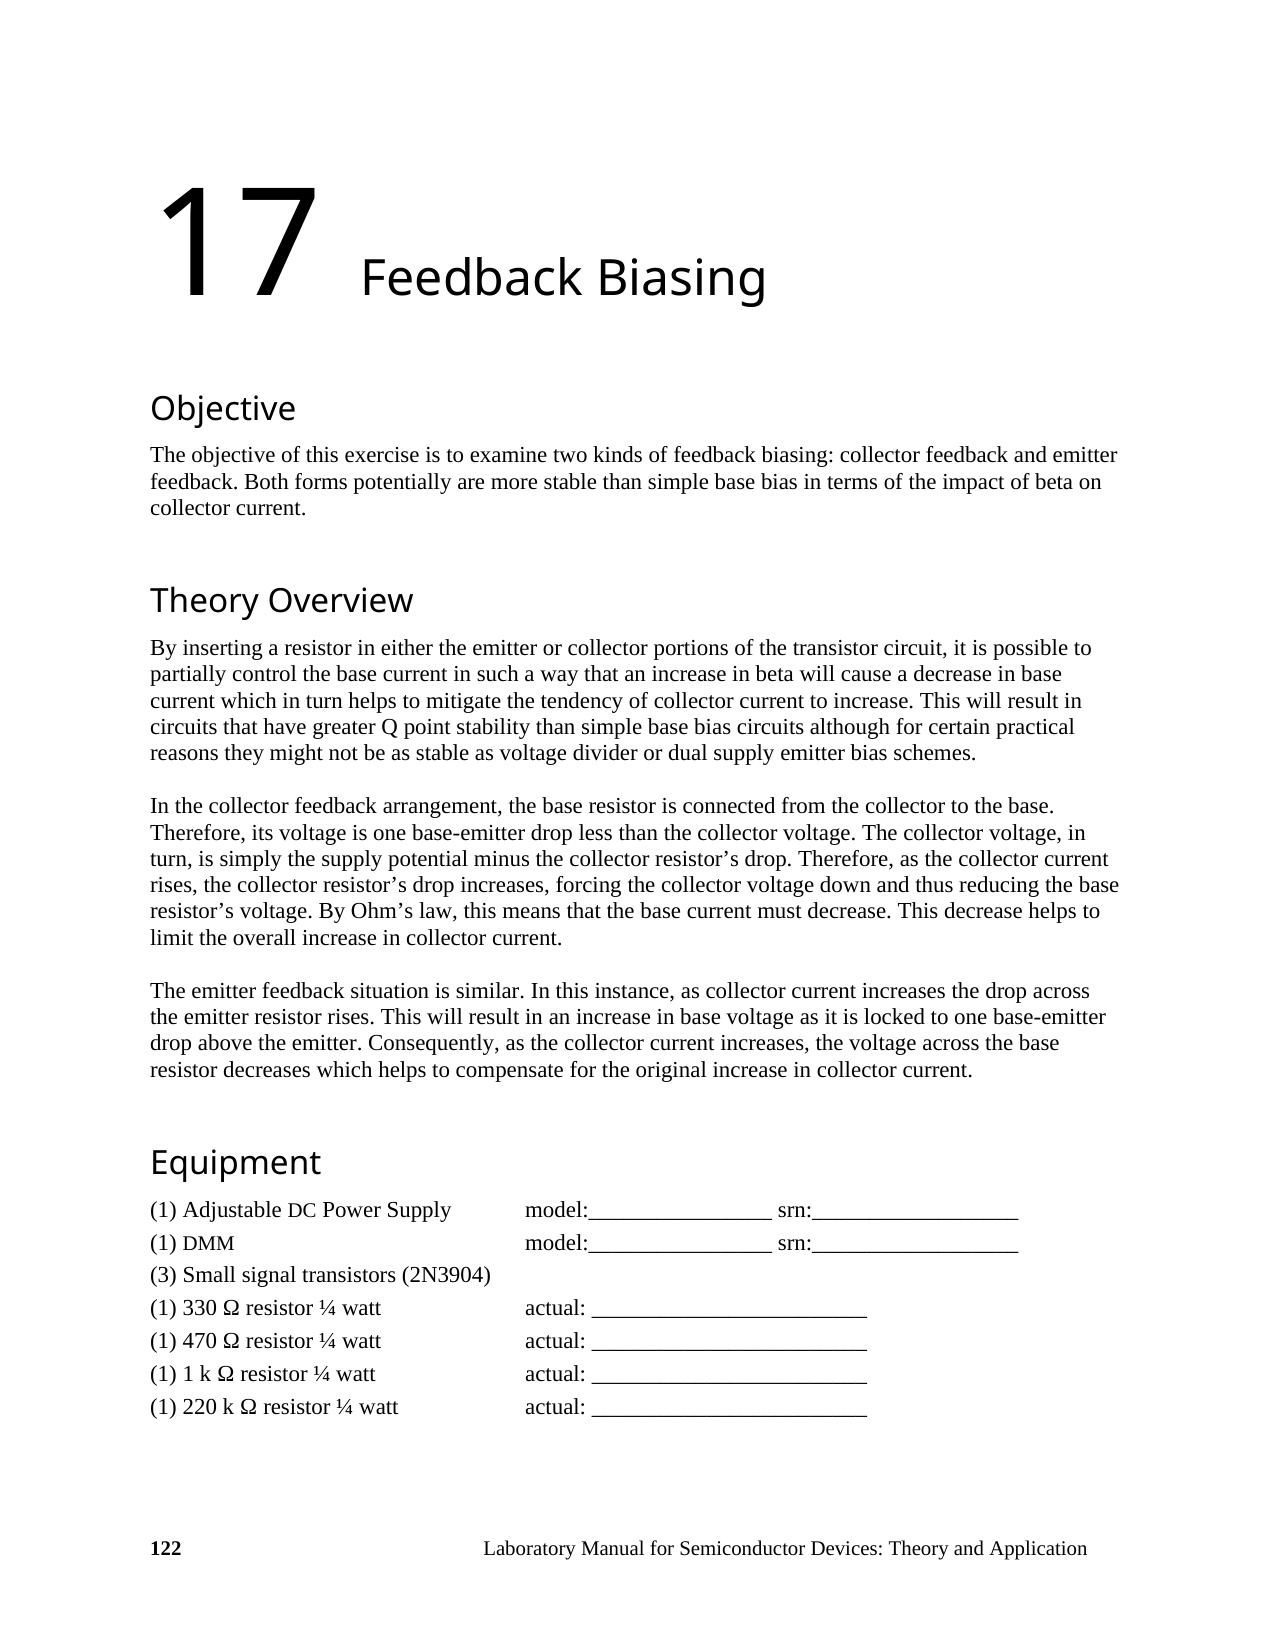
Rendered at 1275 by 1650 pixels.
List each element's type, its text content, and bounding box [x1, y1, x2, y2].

text (3) Small signal transistors (2N3904) [150, 1261, 1125, 1288]
text (1) Adjustable DC Power Supply model:________________ srn:__________________ [150, 1196, 1125, 1222]
subtitle Theory Overview [150, 577, 1125, 623]
text (1) 470 Ω resistor ¼ watt actual: ________________________ [150, 1327, 1125, 1354]
title 17 Feedback Biasing [150, 135, 1125, 339]
subtitle Objective [150, 385, 1125, 430]
text (1) DMM model:________________ srn:__________________ [150, 1228, 1125, 1255]
text The emitter feedback situation is similar. In this instance, as collector current increases the drop across the emitter resistor rises. This will result in an increase in base voltage as it is locked to one base-emitter drop above the emitter. Consequently, as the collector current increases, the voltage across the base resistor decreases which helps to compensate for the original increase in collector current. [150, 977, 1125, 1082]
subtitle The objective of this exercise is to examine two kinds of feedback biasing: collector feedback and emitter feedback. Both forms potentially are more stable than simple base bias in terms of the impact of beta on collector current. [150, 441, 1125, 521]
text By inserting a resistor in either the emitter or collector portions of the transistor circuit, it is possible to partially control the base current in such a way that an increase in beta will cause a decrease in base current which in turn helps to mitigate the tendency of collector current to increase. This will result in circuits that have greater Q point stability than simple base bias circuits although for certain practical reasons they might not be as stable as voltage divider or dual supply emitter bias schemes. [150, 634, 1125, 766]
text In the collector feedback arrangement, the base resistor is connected from the collector to the base. Therefore, its voltage is one base-emitter drop less than the collector voltage. The collector voltage, in turn, is simply the supply potential minus the collector resistor’s drop. Therefore, as the collector current rises, the collector resistor’s drop increases, forcing the collector voltage down and thus reducing the base resistor’s voltage. By Ohm’s law, this means that the base current must decrease. This decrease helps to limit the overall increase in collector current. [150, 792, 1125, 950]
subtitle Equipment [150, 1139, 1125, 1184]
text (1) 220 k Ω resistor ¼ watt actual: ________________________ [150, 1393, 1125, 1419]
text (1) 1 k Ω resistor ¼ watt actual: ________________________ [150, 1360, 1125, 1387]
text (1) 330 Ω resistor ¼ watt actual: ________________________ [150, 1294, 1125, 1321]
